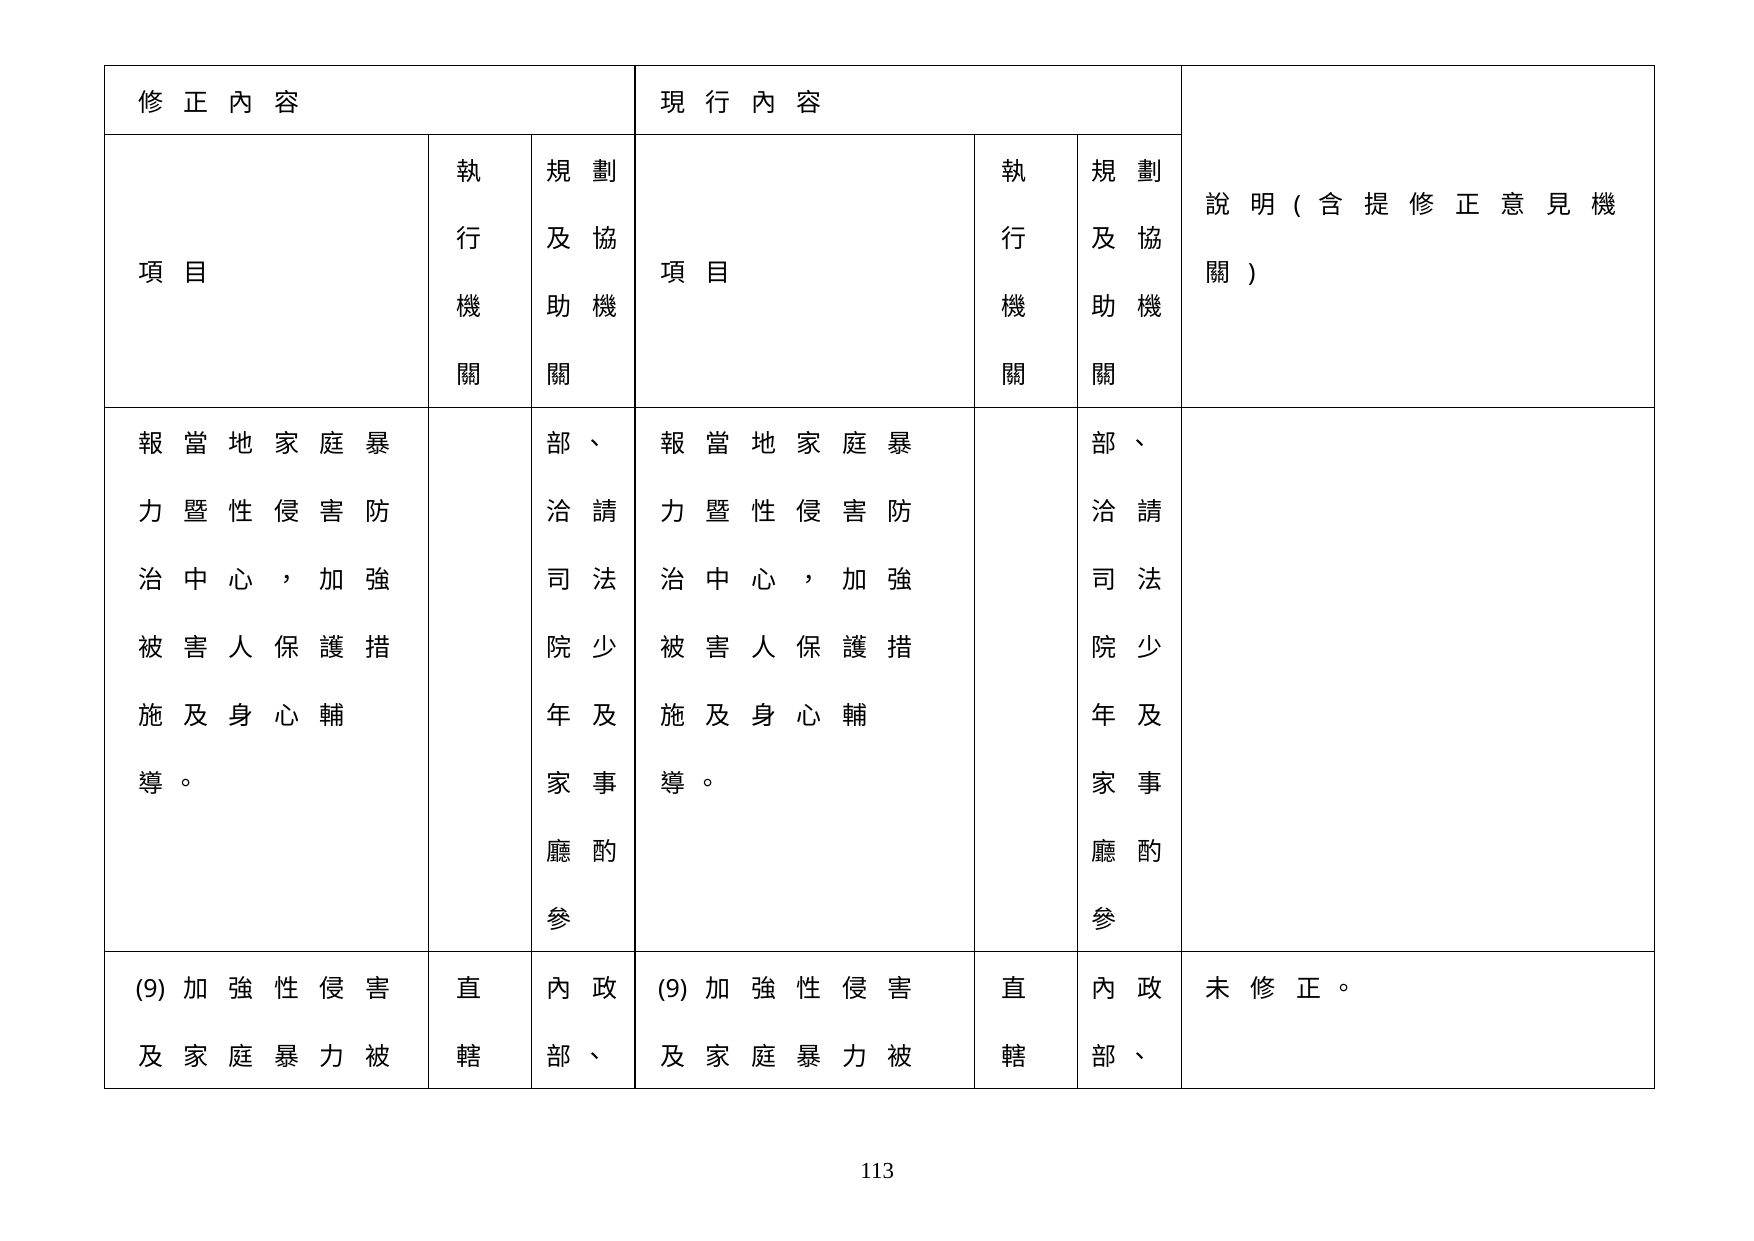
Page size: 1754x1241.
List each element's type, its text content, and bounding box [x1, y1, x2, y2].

table_cell [1182, 408, 1654, 951]
table_cell 直轄 [975, 952, 1077, 1088]
table_cell [429, 408, 531, 951]
table_cell 部、洽請司法院少年及家事廳酌參 [532, 408, 634, 951]
table_cell 規劃及協助機關 [1078, 135, 1181, 407]
table_cell (9)加強性侵害及家庭暴力被 [105, 952, 428, 1088]
table_cell 未修正。 [1182, 952, 1654, 1088]
table_cell 報當地家庭暴力暨性侵害防治中心，加強被害人保護措施及身心輔導。 [105, 408, 428, 951]
table_cell 報當地家庭暴力暨性侵害防治中心，加強被害人保護措施及身心輔導。 [636, 408, 974, 951]
table_cell 執行機關 [975, 135, 1077, 407]
table_cell (9)加強性侵害及家庭暴力被 [636, 952, 974, 1088]
table_cell [975, 408, 1077, 951]
table_header 修正內容 [105, 66, 634, 134]
table_cell 直轄 [429, 952, 531, 1088]
table_cell 執行機關 [429, 135, 531, 407]
table_cell 項目 [105, 135, 428, 407]
table_cell 內政部、 [1078, 952, 1181, 1088]
table_cell 規劃及協助機關 [532, 135, 634, 407]
table_header 說明(含提修正意見機關) [1182, 66, 1654, 407]
table_cell 項目 [636, 135, 974, 407]
table_cell 部、洽請司法院少年及家事廳酌參 [1078, 408, 1181, 951]
table_header 現行內容 [636, 66, 1181, 134]
table_cell 內政部、 [532, 952, 634, 1088]
